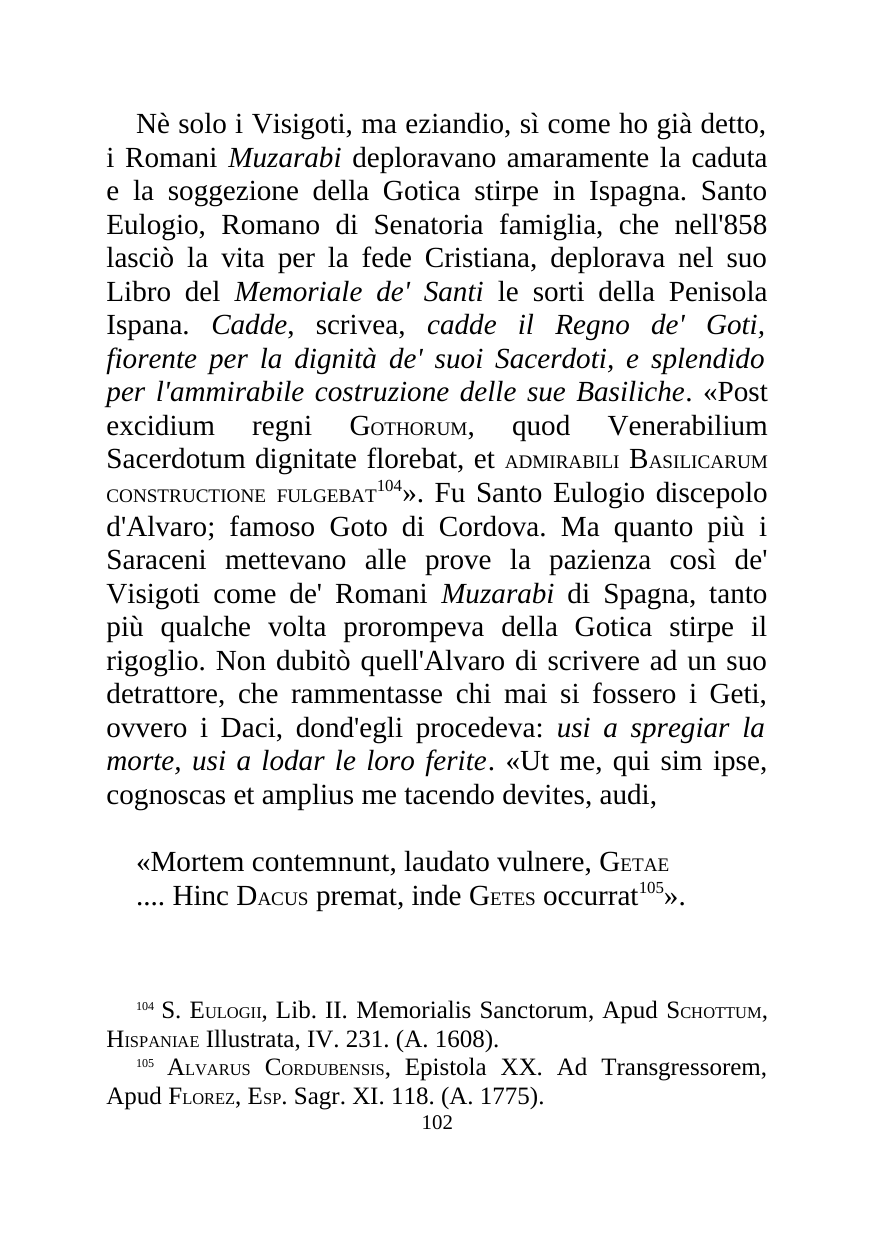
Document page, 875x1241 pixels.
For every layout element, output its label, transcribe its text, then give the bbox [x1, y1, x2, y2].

text S. Eulogii, Lib. II. Memorialis Sanctorum, Apud Schottum, Hispaniae Illustrata, IV. 231. (A. 1608). [106, 995, 768, 1052]
text .... Hinc Dacus premat, inde Getes occurrat». [106, 878, 768, 911]
text Alvarus Cordubensis, Epistola XX. Ad Transgressorem, Apud Florez, Esp. Sagr. XI. 118. (A. 1775). [106, 1052, 768, 1110]
text Nè solo i Visigoti, ma eziandio, sì come ho già detto, i Romani Muzarabi deploravano amaramente la caduta e la soggezione della Gotica stirpe in Ispagna. Santo Eulogio, Romano di Senatoria famiglia, che nell'858 lasciò la vita per la fede Cristiana, deplorava nel suo Libro del Memoriale de' Santi le sorti della Penisola Ispana. Cadde, scrivea, cadde il Regno de' Goti, fiorente per la dignità de' suoi Sacerdoti, e splendido per l'ammirabile costruzione delle sue Basiliche. «Post excidium regni Gothorum, quod Venerabilium Sacerdotum dignitate florebat, et admirabili Basilicarum constructione fulgebat». Fu Santo Eulogio discepolo d'Alvaro; famoso Goto di Cordova. Ma quanto più i Saraceni mettevano alle prove la pazienza così de' Visigoti come de' Romani Muzarabi di Spagna, tanto più qualche volta prorompeva della Gotica stirpe il rigoglio. Non dubitò quell'Alvaro di scrivere ad un suo detrattore, che rammentasse chi mai si fossero i Geti, ovvero i Daci, dond'egli procedeva: usi a spregiar la morte, usi a lodar le loro ferite. «Ut me, qui sim ipse, cognoscas et amplius me tacendo devites, audi, [106, 106, 768, 811]
text «Mortem contemnunt, laudato vulnere, Getae [106, 844, 768, 878]
